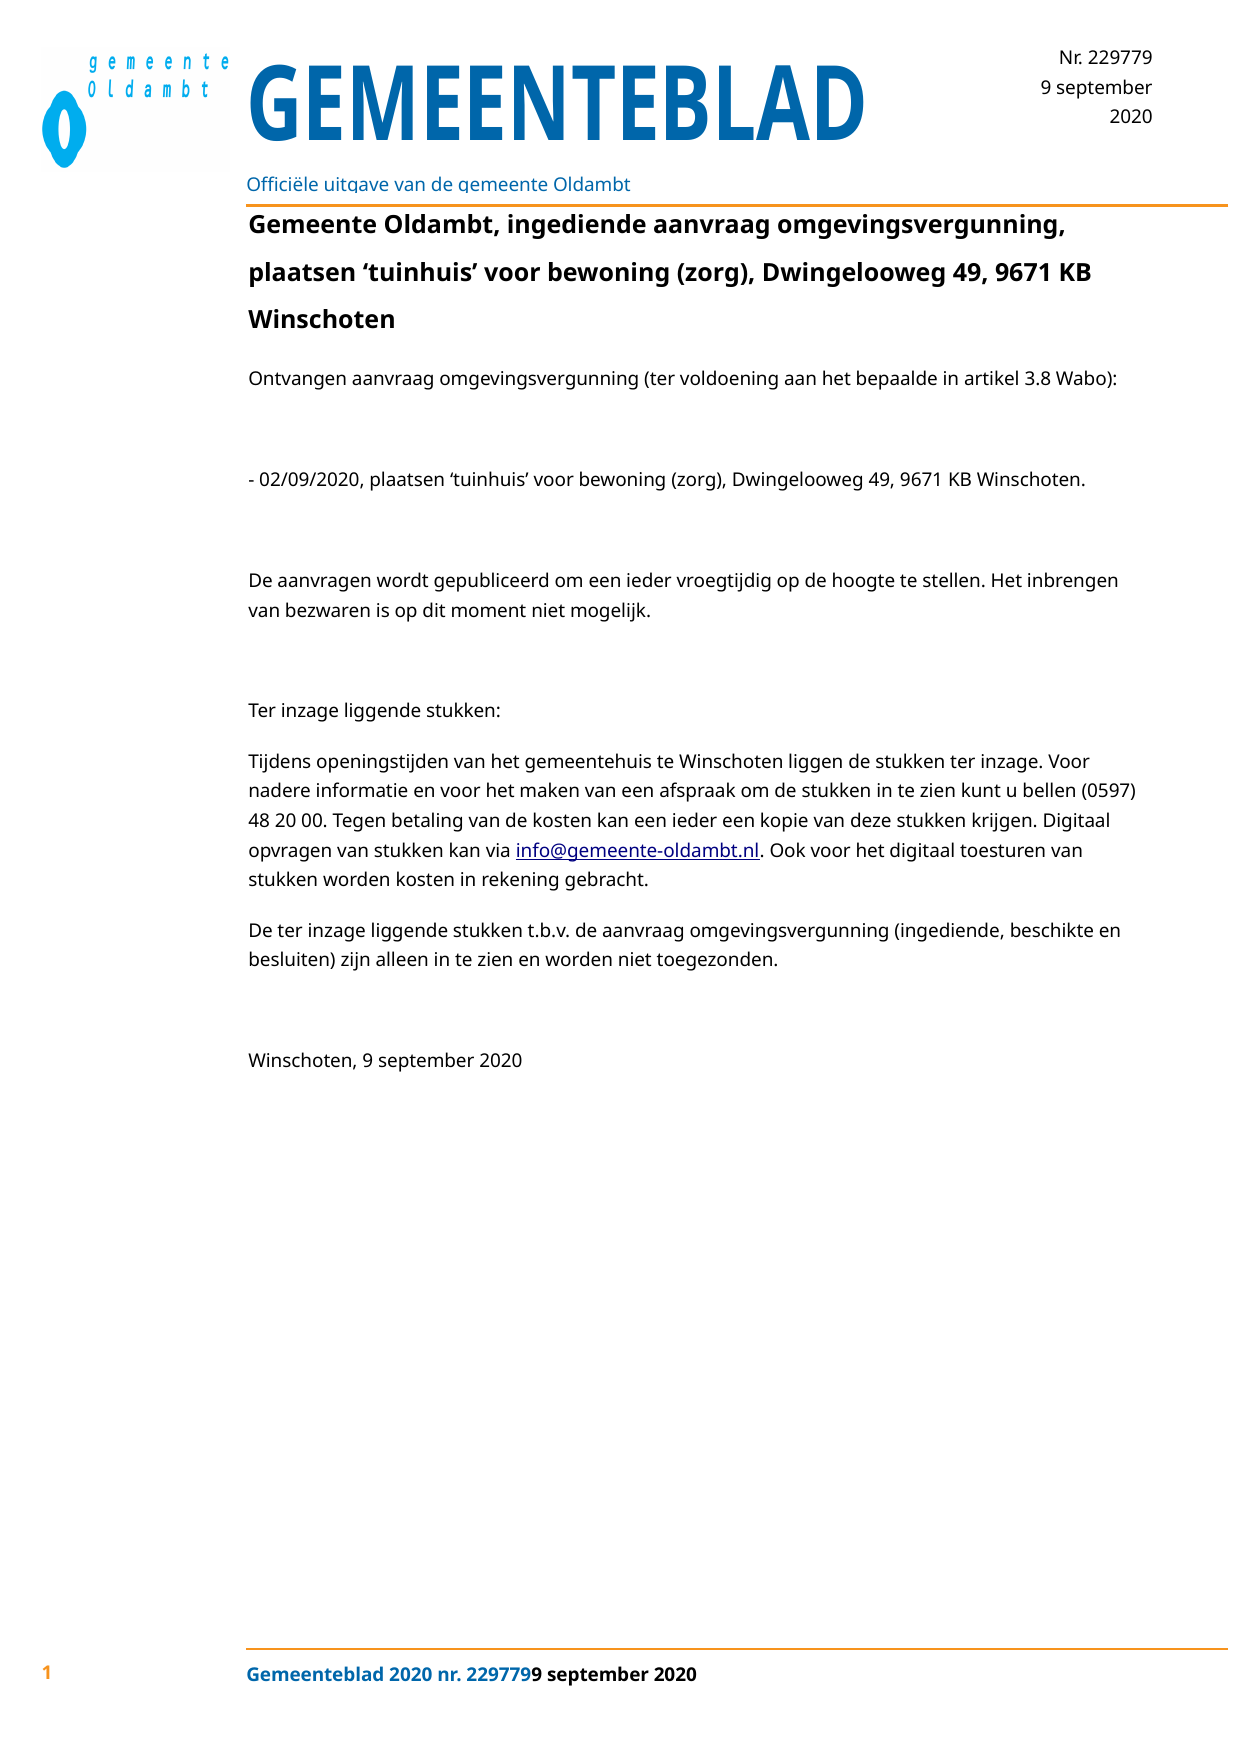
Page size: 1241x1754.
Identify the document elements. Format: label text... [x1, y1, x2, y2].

text De ter inzage liggende stukken t.b.v. de aanvraag omgevingsvergunning (ingediende, beschikte en besluiten) zijn alleen in te zien en worden niet toegezonden. [248, 917, 1152, 972]
picture [41, 47, 231, 172]
text Winschoten, 9 september 2020 [248, 1047, 1152, 1073]
text Gemeente Oldambt, ingediende aanvraag omgevingsvergunning, plaatsen ‘tuinhuis’ voor bewoning (zorg), Dwingelooweg 49, 9671 KB Winschoten [248, 207, 1152, 336]
text Ter inzage liggende stukken: [248, 698, 1152, 723]
text - 02/09/2020, plaatsen ‘tuinhuis’ voor bewoning (zorg), Dwingelooweg 49, 9671 KB Winschoten. [248, 466, 1152, 492]
text Tijdens openingstijden van het gemeentehuis te Winschoten liggen de stukken ter inzage. Voor nadere informatie en voor het maken van een afspraak om de stukken in te zien kunt u bellen (0597) 48 20 00. Tegen betaling van de kosten kan een ieder een kopie van deze stukken krijgen. Digitaal opvragen van stukken kan via info@gemeente-oldambt.nl. Ook voor het digitaal toesturen van stukken worden kosten in rekening gebracht. [248, 748, 1152, 892]
text Ontvangen aanvraag omgevingsvergunning (ter voldoening aan het bepaalde in artikel 3.8 Wabo): [248, 366, 1152, 391]
text De aanvragen wordt gepubliceerd om een ieder vroegtijdig op de hoogte te stellen. Het inbrengen van bezwaren is op dit moment niet mogelijk. [248, 567, 1152, 622]
